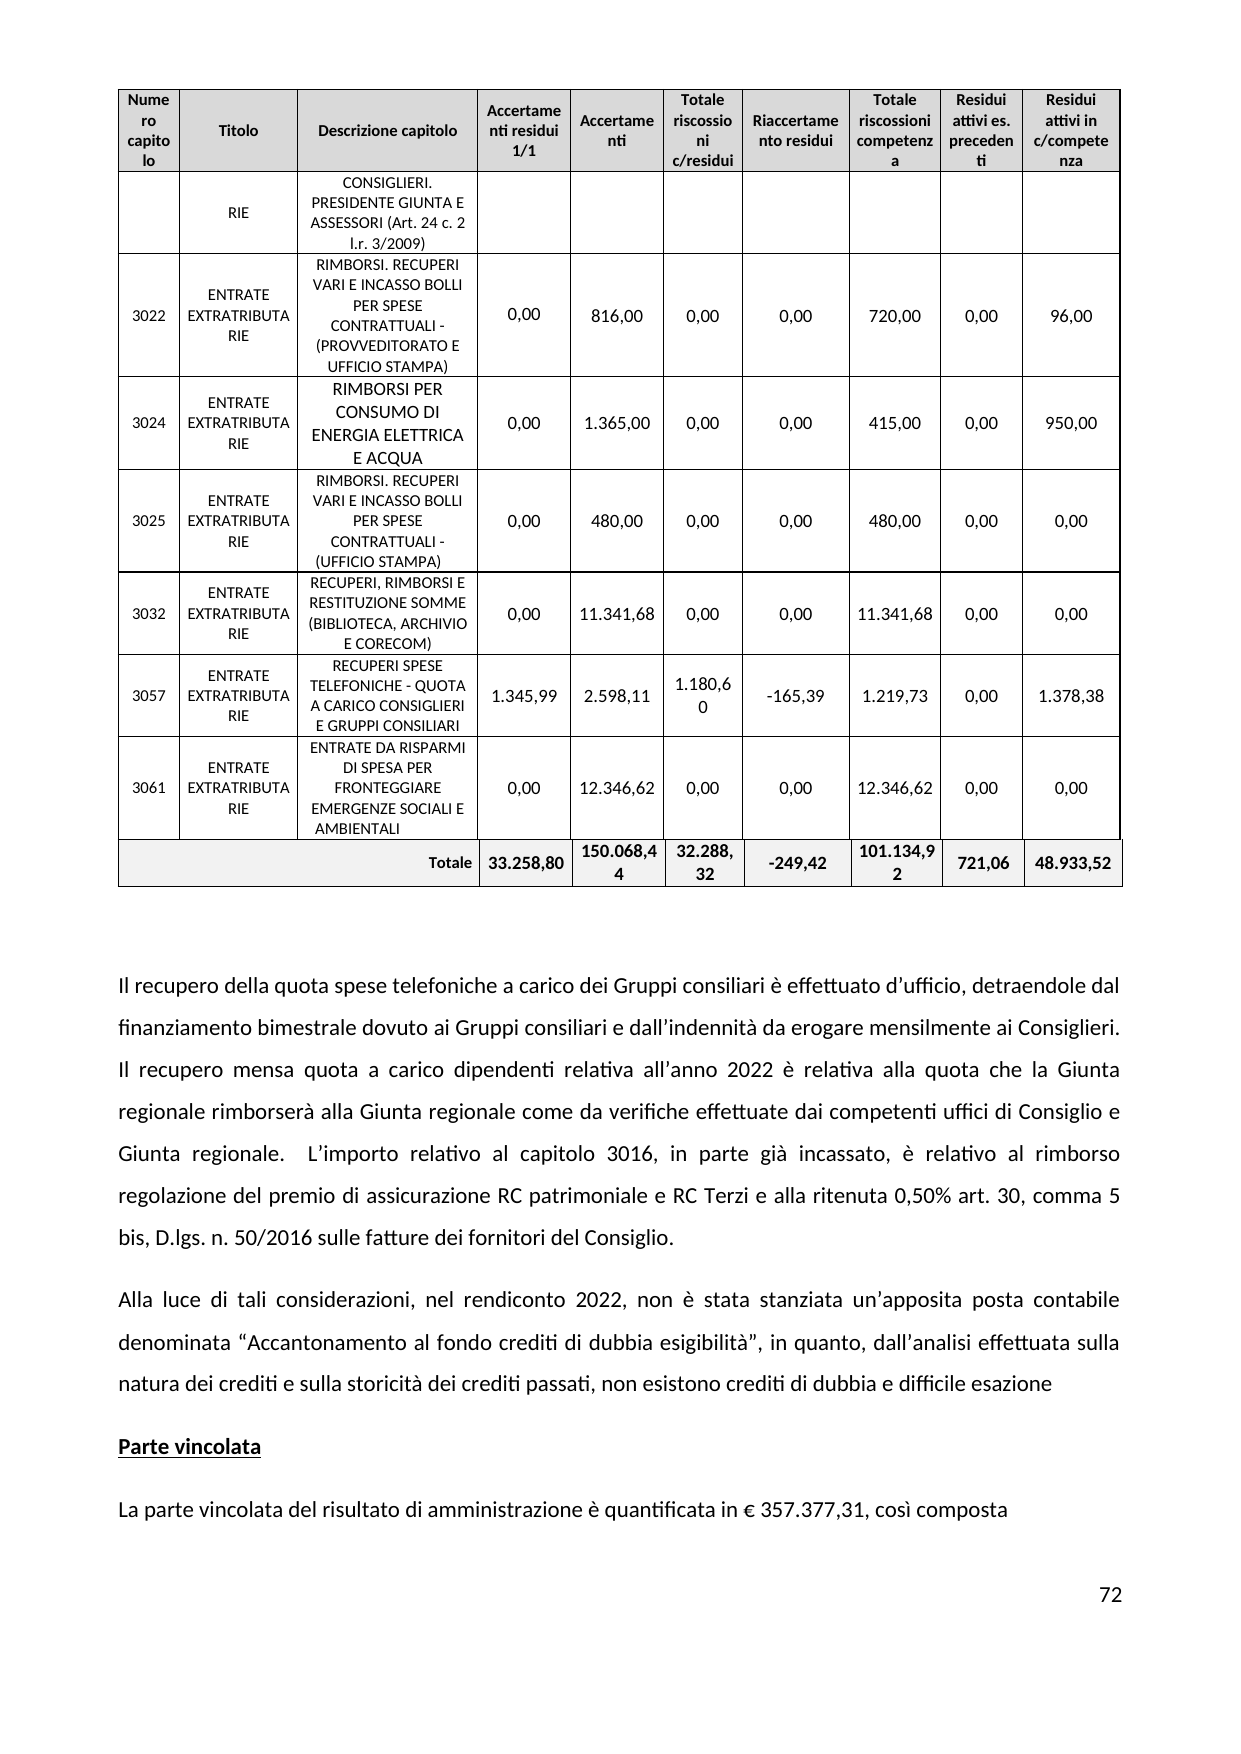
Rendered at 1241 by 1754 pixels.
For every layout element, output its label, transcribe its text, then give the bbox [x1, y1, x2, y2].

table_cell ENTRATE EXTRATRIBUTARIE [180, 655, 297, 736]
table_cell Totale [119, 840, 479, 886]
table_header Descrizione capitolo [298, 90, 477, 171]
table_cell 3024 [119, 377, 179, 469]
table_cell 0,00 [478, 254, 570, 376]
table_cell 3061 [119, 737, 179, 839]
table_cell RIMBORSI PER CONSUMO DI ENERGIA ELETTRICA E ACQUA [298, 377, 477, 469]
table_cell ENTRATE DA RISPARMI DI SPESA PER FRONTEGGIARE EMERGENZE SOCIALI E AMBIENTALI [298, 737, 477, 839]
table_cell [850, 172, 940, 253]
table_cell 0,00 [664, 470, 742, 571]
table_cell 32.288,32 [666, 840, 744, 886]
table_cell 0,00 [1023, 737, 1119, 839]
table_cell 2.598,11 [571, 655, 663, 736]
table_cell -165,39 [743, 655, 849, 736]
table_cell ENTRATE EXTRATRIBUTARIE [180, 573, 297, 654]
table_cell 11.341,68 [571, 573, 663, 654]
table_header Totale riscossioni c/residui [664, 90, 742, 171]
table_cell 0,00 [743, 470, 849, 571]
text La parte vincolata del risultato di amministrazione è quantificata in € 357.377,31, così composta [118, 1495, 1122, 1523]
table_header Numero capitolo [119, 90, 179, 171]
table_cell 33.258,80 [480, 840, 572, 886]
table_cell 0,00 [941, 573, 1022, 654]
text Alla luce di tali considerazioni, nel rendiconto 2022, non è stata stanziata un’apposita posta contabile denominata “Accantonamento al fondo crediti di dubbia esigibilità”, in quanto, dall’analisi effettuata sulla natura dei crediti e sulla storicità dei crediti passati, non esistono crediti di dubbia e difficile esazione [118, 1286, 1122, 1398]
table_cell 816,00 [571, 254, 663, 376]
table_cell 96,00 [1023, 254, 1119, 376]
table_cell 0,00 [478, 377, 570, 469]
table_cell 1.219,73 [850, 655, 940, 736]
table_cell 415,00 [850, 377, 940, 469]
table_cell 0,00 [941, 737, 1022, 839]
table_cell -249,42 [745, 840, 851, 886]
table_header Totale riscossioni competenza [850, 90, 940, 171]
table_cell 11.341,68 [850, 573, 940, 654]
table_cell 0,00 [743, 377, 849, 469]
table_cell [941, 172, 1022, 253]
table_cell [478, 172, 570, 253]
table_cell ENTRATE EXTRATRIBUTARIE [180, 737, 297, 839]
table_cell 1.378,38 [1023, 655, 1119, 736]
table_header Residui attivi es. precedenti [941, 90, 1022, 171]
table_cell 150.068,44 [573, 840, 665, 886]
table_cell 721,06 [943, 840, 1024, 886]
table_cell [1023, 172, 1119, 253]
table_cell 1.180,60 [664, 655, 742, 736]
table_cell 3032 [119, 573, 179, 654]
table_cell 48.933,52 [1025, 839, 1122, 886]
table_cell 3022 [119, 254, 179, 376]
table_cell 0,00 [743, 254, 849, 376]
table_header Riaccertamento residui [743, 90, 849, 171]
table_cell 0,00 [664, 737, 742, 839]
table_cell RIMBORSI. RECUPERI VARI E INCASSO BOLLI PER SPESE CONTRATTUALI - (PROVVEDITORATO E UFFICIO STAMPA) [298, 254, 477, 376]
table_cell ENTRATE EXTRATRIBUTARIE [180, 254, 297, 376]
table_cell 12.346,62 [850, 737, 940, 839]
table_cell [743, 172, 849, 253]
table_cell 0,00 [664, 573, 742, 654]
table_cell 720,00 [850, 254, 940, 376]
table_header Residui attivi in c/competenza [1023, 90, 1119, 171]
table_header Accertamenti residui 1/1 [478, 90, 570, 171]
table_cell 0,00 [664, 377, 742, 469]
table_cell 12.346,62 [571, 737, 663, 839]
table_cell CONSIGLIERI. PRESIDENTE GIUNTA E ASSESSORI (Art. 24 c. 2 l.r. 3/2009) [298, 172, 477, 253]
table_cell 0,00 [941, 655, 1022, 736]
table_cell [119, 172, 179, 253]
table_header Accertamenti [571, 90, 663, 171]
table_cell RECUPERI, RIMBORSI E RESTITUZIONE SOMME (BIBLIOTECA, ARCHIVIO E CORECOM) [298, 573, 477, 654]
table_cell 0,00 [478, 470, 570, 571]
text Il recupero della quota spese telefoniche a carico dei Gruppi consiliari è effettuato d’ufficio, detraendole dal finanziamento bimestrale dovuto ai Gruppi consiliari e dall’indennità da erogare mensilmente ai Consiglieri. Il recupero mensa quota a carico dipendenti relativa all’anno 2022 è relativa alla quota che la Giunta regionale rimborserà alla Giunta regionale come da verifiche effettuate dai competenti uffici di Consiglio e Giunta regionale. L’importo relativo al capitolo 3016, in parte già incassato, è relativo al rimborso regolazione del premio di assicurazione RC patrimoniale e RC Terzi e alla ritenuta 0,50% art. 30, comma 5 bis, D.lgs. n. 50/2016 sulle fatture dei fornitori del Consiglio. [118, 971, 1122, 1251]
table_cell 3025 [119, 470, 179, 571]
table_cell ENTRATE EXTRATRIBUTARIE [180, 377, 297, 469]
text Parte vincolata [118, 1432, 1122, 1460]
table_cell 480,00 [571, 470, 663, 571]
table_cell 0,00 [941, 254, 1022, 376]
table_cell 0,00 [1023, 470, 1119, 571]
table_cell RECUPERI SPESE TELEFONICHE - QUOTA A CARICO CONSIGLIERI E GRUPPI CONSILIARI [298, 655, 477, 736]
table_cell 3057 [119, 655, 179, 736]
table_cell 0,00 [743, 737, 849, 839]
table_cell 0,00 [941, 377, 1022, 469]
table_cell RIMBORSI. RECUPERI VARI E INCASSO BOLLI PER SPESE CONTRATTUALI - (UFFICIO STAMPA) [298, 470, 477, 571]
table_cell [664, 172, 742, 253]
table_cell RIE [180, 172, 297, 253]
table_header Titolo [180, 90, 297, 171]
table_cell 1.365,00 [571, 377, 663, 469]
table_cell 0,00 [478, 573, 570, 654]
table_cell 0,00 [1023, 573, 1119, 654]
table_cell 0,00 [743, 573, 849, 654]
table_cell ENTRATE EXTRATRIBUTARIE [180, 470, 297, 571]
table_cell 0,00 [478, 737, 570, 839]
table_cell 0,00 [941, 470, 1022, 571]
table_cell 950,00 [1023, 377, 1119, 469]
table_cell 1.345,99 [478, 655, 570, 736]
table_cell 0,00 [664, 254, 742, 376]
table_cell [571, 172, 663, 253]
table_cell 480,00 [850, 470, 940, 571]
table_cell 101.134,92 [852, 840, 942, 886]
